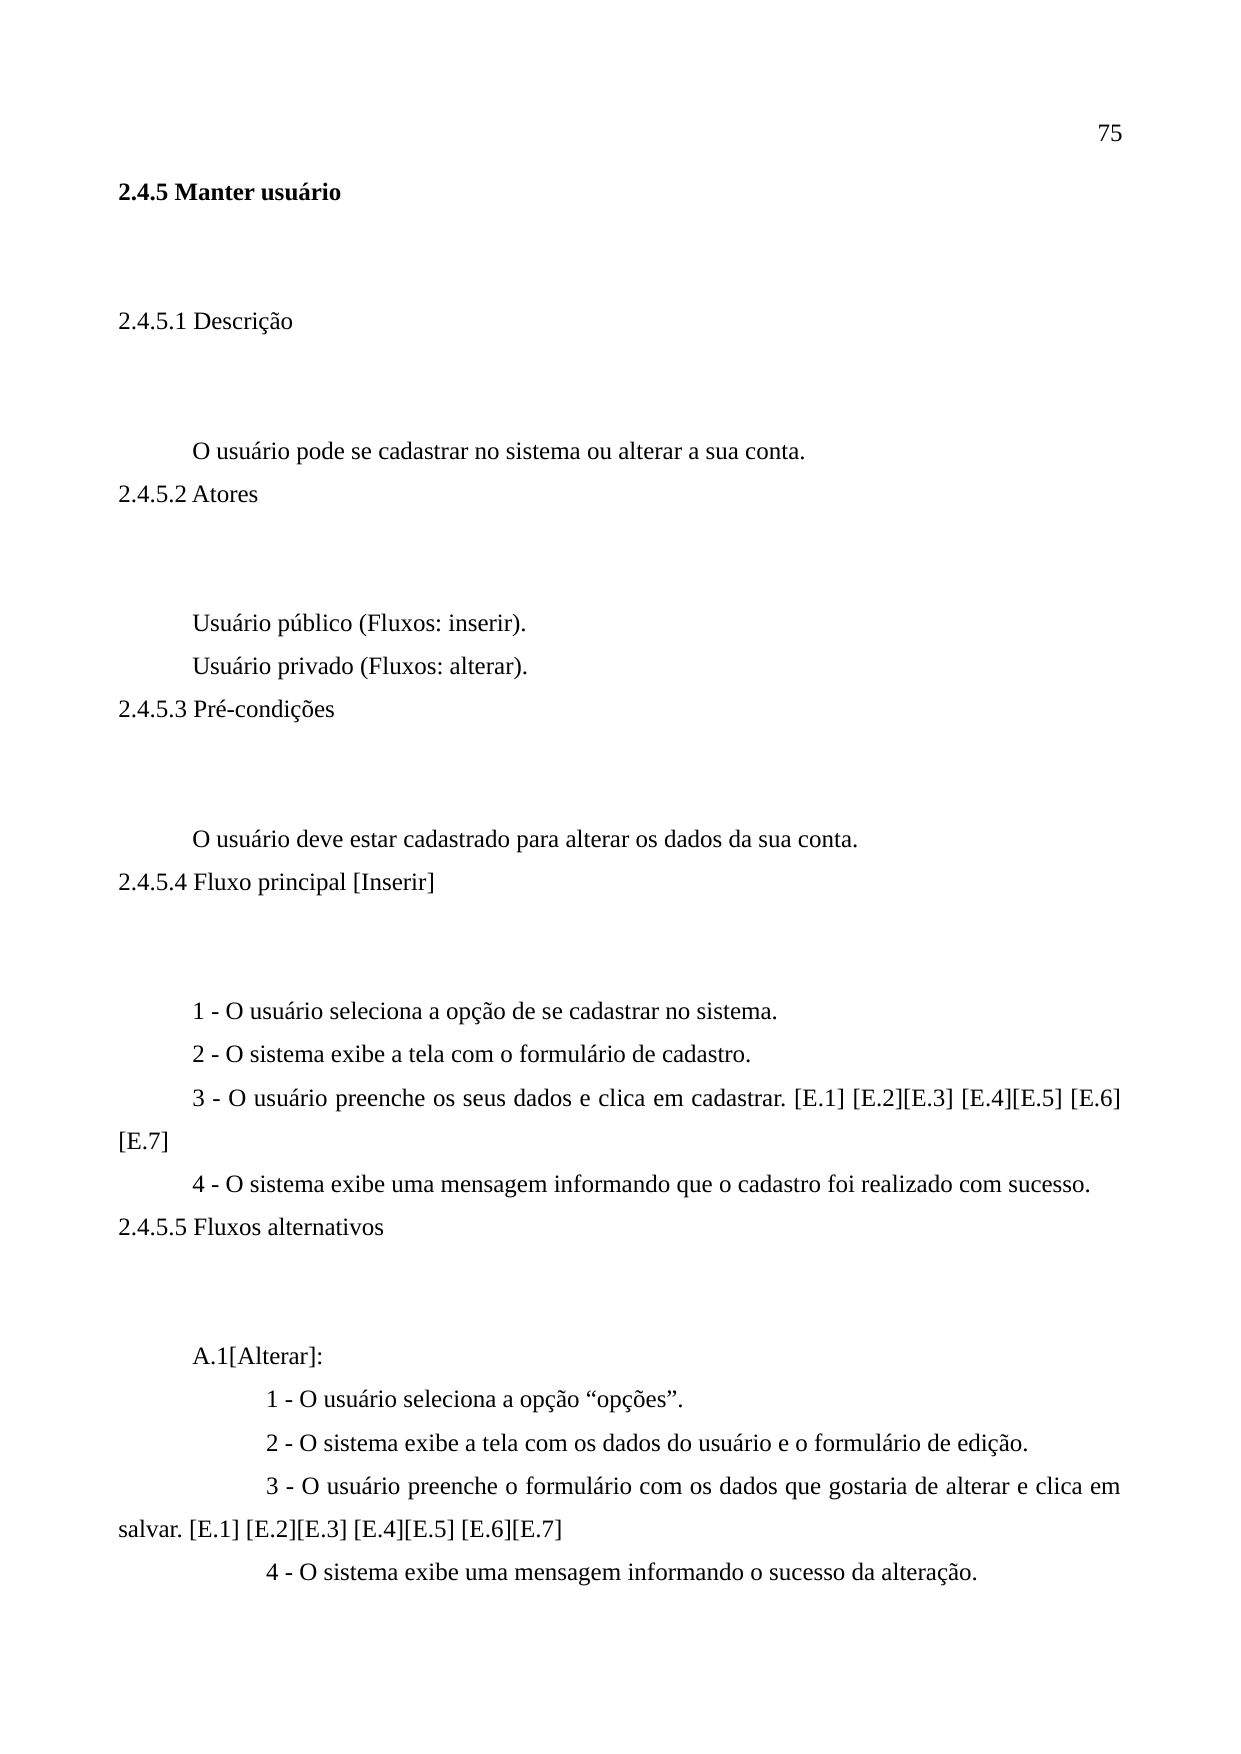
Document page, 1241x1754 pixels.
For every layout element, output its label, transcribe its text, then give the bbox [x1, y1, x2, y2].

subtitle Descrição [118, 306, 1122, 335]
subtitle Atores [118, 479, 1122, 508]
text 3 - O usuário preenche os seus dados e clica em cadastrar. [E.1] [E.2][E.3] [E.4][E.5] [E.6][E.7] [118, 1083, 1122, 1154]
text O usuário pode se cadastrar no sistema ou alterar a sua conta. [118, 436, 1122, 464]
subtitle Pré-condições [118, 694, 1122, 723]
text 4 - O sistema exibe uma mensagem informando que o cadastro foi realizado com sucesso. [118, 1169, 1122, 1198]
text Usuário público (Fluxos: inserir). [118, 608, 1122, 637]
text 1 - O usuário seleciona a opção “opções”. [118, 1384, 1122, 1413]
text Usuário privado (Fluxos: alterar). [118, 651, 1122, 680]
text A.1[Alterar]: [118, 1341, 1122, 1370]
subtitle Manter usuário [118, 177, 1122, 206]
text 2 - O sistema exibe a tela com o formulário de cadastro. [118, 1039, 1122, 1068]
text O usuário deve estar cadastrado para alterar os dados da sua conta. [118, 824, 1122, 853]
text 4 - O sistema exibe uma mensagem informando o sucesso da alteração. [118, 1557, 1122, 1586]
text 3 - O usuário preenche o formulário com os dados que gostaria de alterar e clica em salvar. [E.1] [E.2][E.3] [E.4][E.5] [E.6][E.7] [118, 1471, 1122, 1543]
text 1 - O usuário seleciona a opção de se cadastrar no sistema. [118, 996, 1122, 1025]
text 2 - O sistema exibe a tela com os dados do usuário e o formulário de edição. [118, 1428, 1122, 1456]
subtitle Fluxo principal [Inserir] [118, 867, 1122, 896]
subtitle Fluxos alternativos [118, 1212, 1122, 1241]
